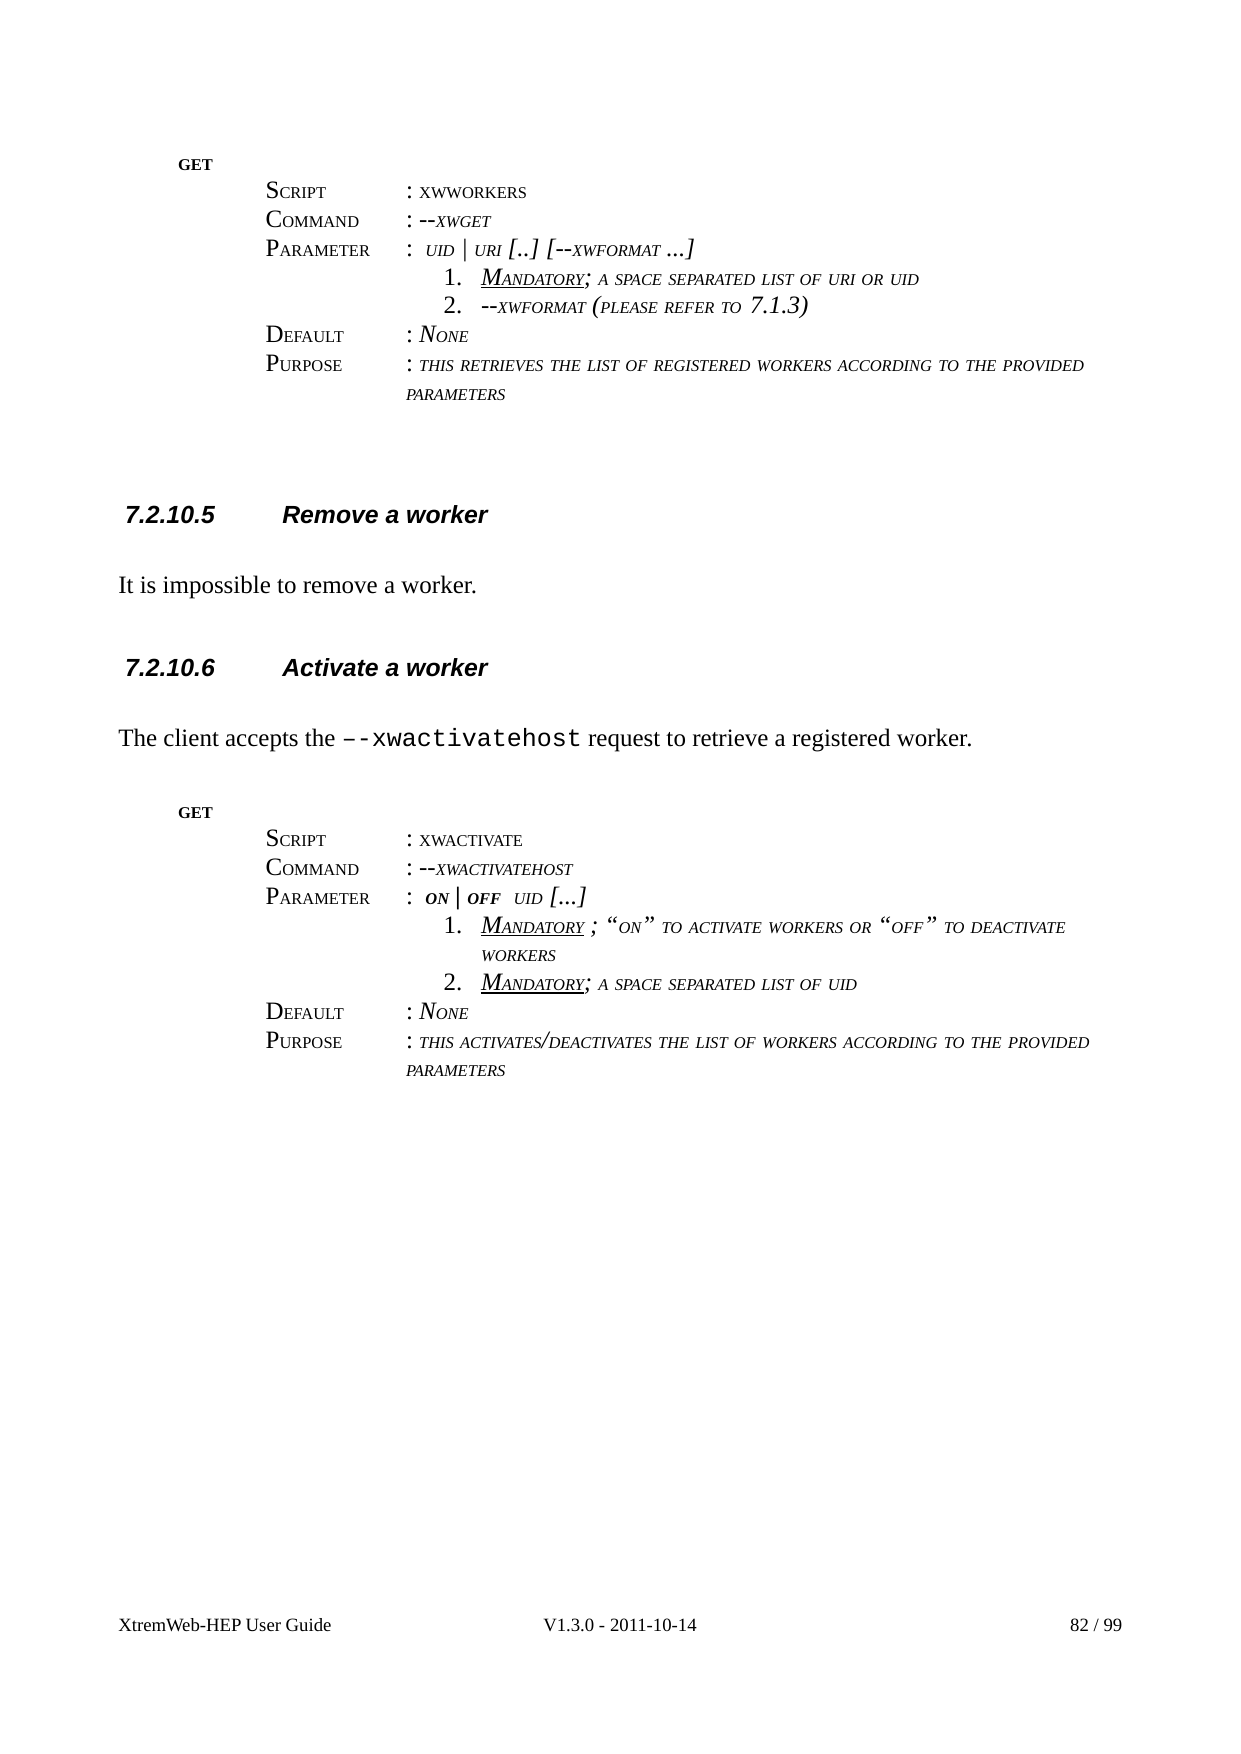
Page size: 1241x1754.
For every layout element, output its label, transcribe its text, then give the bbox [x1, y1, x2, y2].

subtitle Remove a worker [118, 501, 1122, 529]
text Script : xwworkers [265, 176, 1122, 204]
list Mandatory; a space separated list of uri or uid [443, 262, 1122, 291]
text get [178, 147, 1122, 176]
text Parameter : on | off uid [...] [265, 881, 1122, 910]
text Command : --xwget [265, 204, 1122, 233]
text Command : --xwactivatehost [265, 852, 1122, 881]
subtitle Activate a worker [118, 653, 1122, 681]
text Default : None [265, 996, 1122, 1025]
text Purpose : this activates/deactivates the list of workers according to the provided parameters [265, 1025, 1122, 1082]
list Mandatory; a space separated list of uid [443, 967, 1122, 996]
text Script : xwactivate [265, 823, 1122, 852]
text Default : None [265, 319, 1122, 348]
list --xwformat (please refer to 7.1.3) [443, 291, 1122, 319]
list Mandatory ; “on” to activate workers or “off” to deactivate workers [443, 910, 1122, 967]
text get [178, 795, 1122, 823]
text It is impossible to remove a worker. [118, 570, 1122, 599]
text Parameter : uid | uri [..] [--xwformat ...] [265, 233, 1122, 262]
text The client accepts the –-xwactivatehost request to retrieve a registered worker. [118, 723, 1122, 753]
text Purpose : this retrieves the list of registered workers according to the provided parameters [265, 348, 1122, 406]
